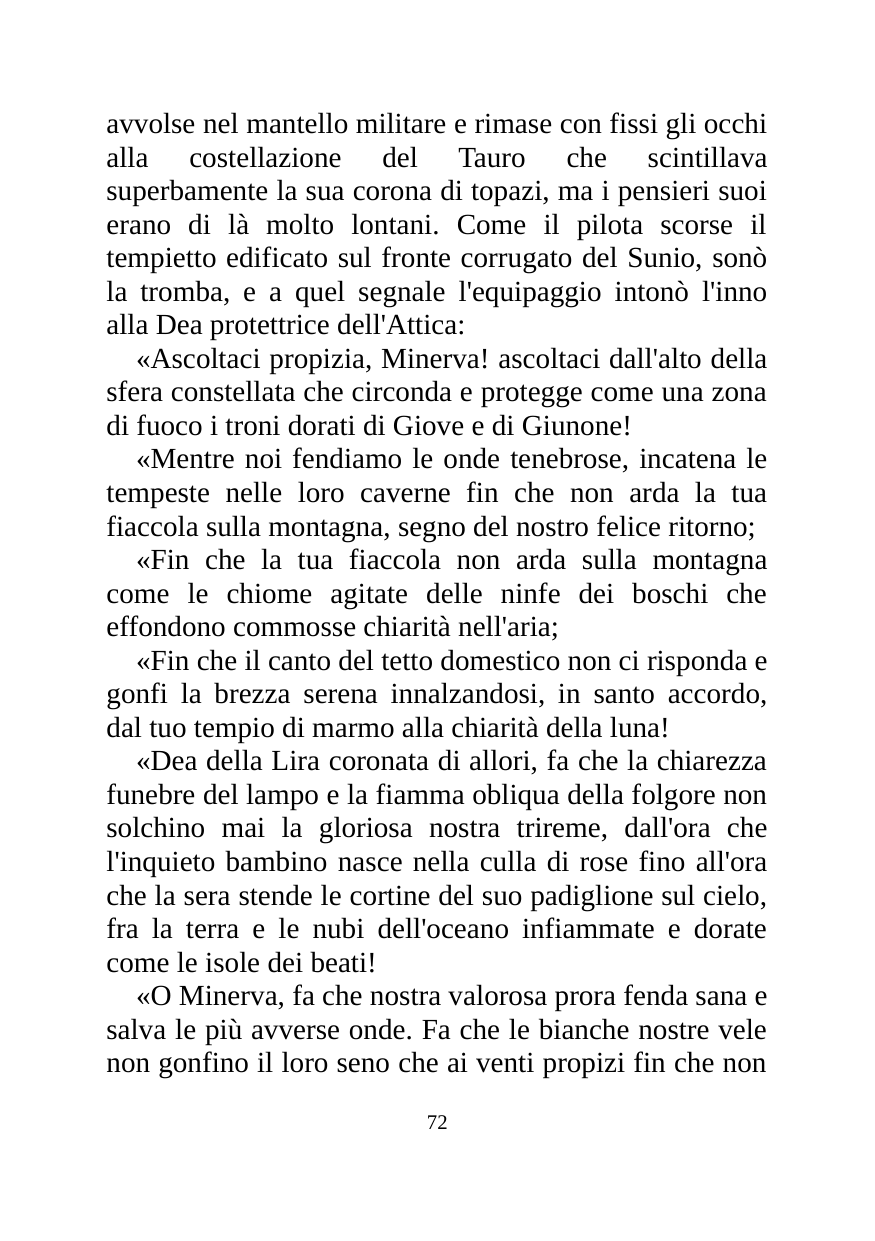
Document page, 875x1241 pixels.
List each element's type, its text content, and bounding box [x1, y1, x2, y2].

text «O Minerva, fa che nostra valorosa prora fenda sana e salva le più avverse onde. Fa che le bianche nostre vele non gonfino il loro seno che ai venti propizi fin che non [106, 978, 768, 1079]
text «Fin che il canto del tetto domestico non ci risponda e gonfi la brezza serena innalzandosi, in santo accordo, dal tuo tempio di marmo alla chiarità della luna! [106, 643, 768, 743]
text «Ascoltaci propizia, Minerva! ascoltaci dall'alto della sfera constellata che circonda e protegge come una zona di fuoco i troni dorati di Giove e di Giunone! [106, 341, 768, 442]
text «Dea della Lira coronata di allori, fa che la chiarezza funebre del lampo e la fiamma obliqua della folgore non solchino mai la gloriosa nostra trireme, dall'ora che l'inquieto bambino nasce nella culla di rose fino all'ora che la sera stende le cortine del suo padiglione sul cielo, fra la terra e le nubi dell'oceano infiammate e dorate come le isole dei beati! [106, 743, 768, 978]
text «Mentre noi fendiamo le onde tenebrose, incatena le tempeste nelle loro caverne fin che non arda la tua fiaccola sulla montagna, segno del nostro felice ritorno; [106, 442, 768, 542]
text avvolse nel mantello militare e rimase con fissi gli occhi alla costellazione del Tauro che scintillava superbamente la sua corona di topazi, ma i pensieri suoi erano di là molto lontani. Come il pilota scorse il tempietto edificato sul fronte corrugato del Sunio, sonò la tromba, e a quel segnale l'equipaggio intonò l'inno alla Dea protettrice dell'Attica: [106, 106, 768, 341]
text «Fin che la tua fiaccola non arda sulla montagna come le chiome agitate delle ninfe dei boschi che effondono commosse chiarità nell'aria; [106, 542, 768, 643]
